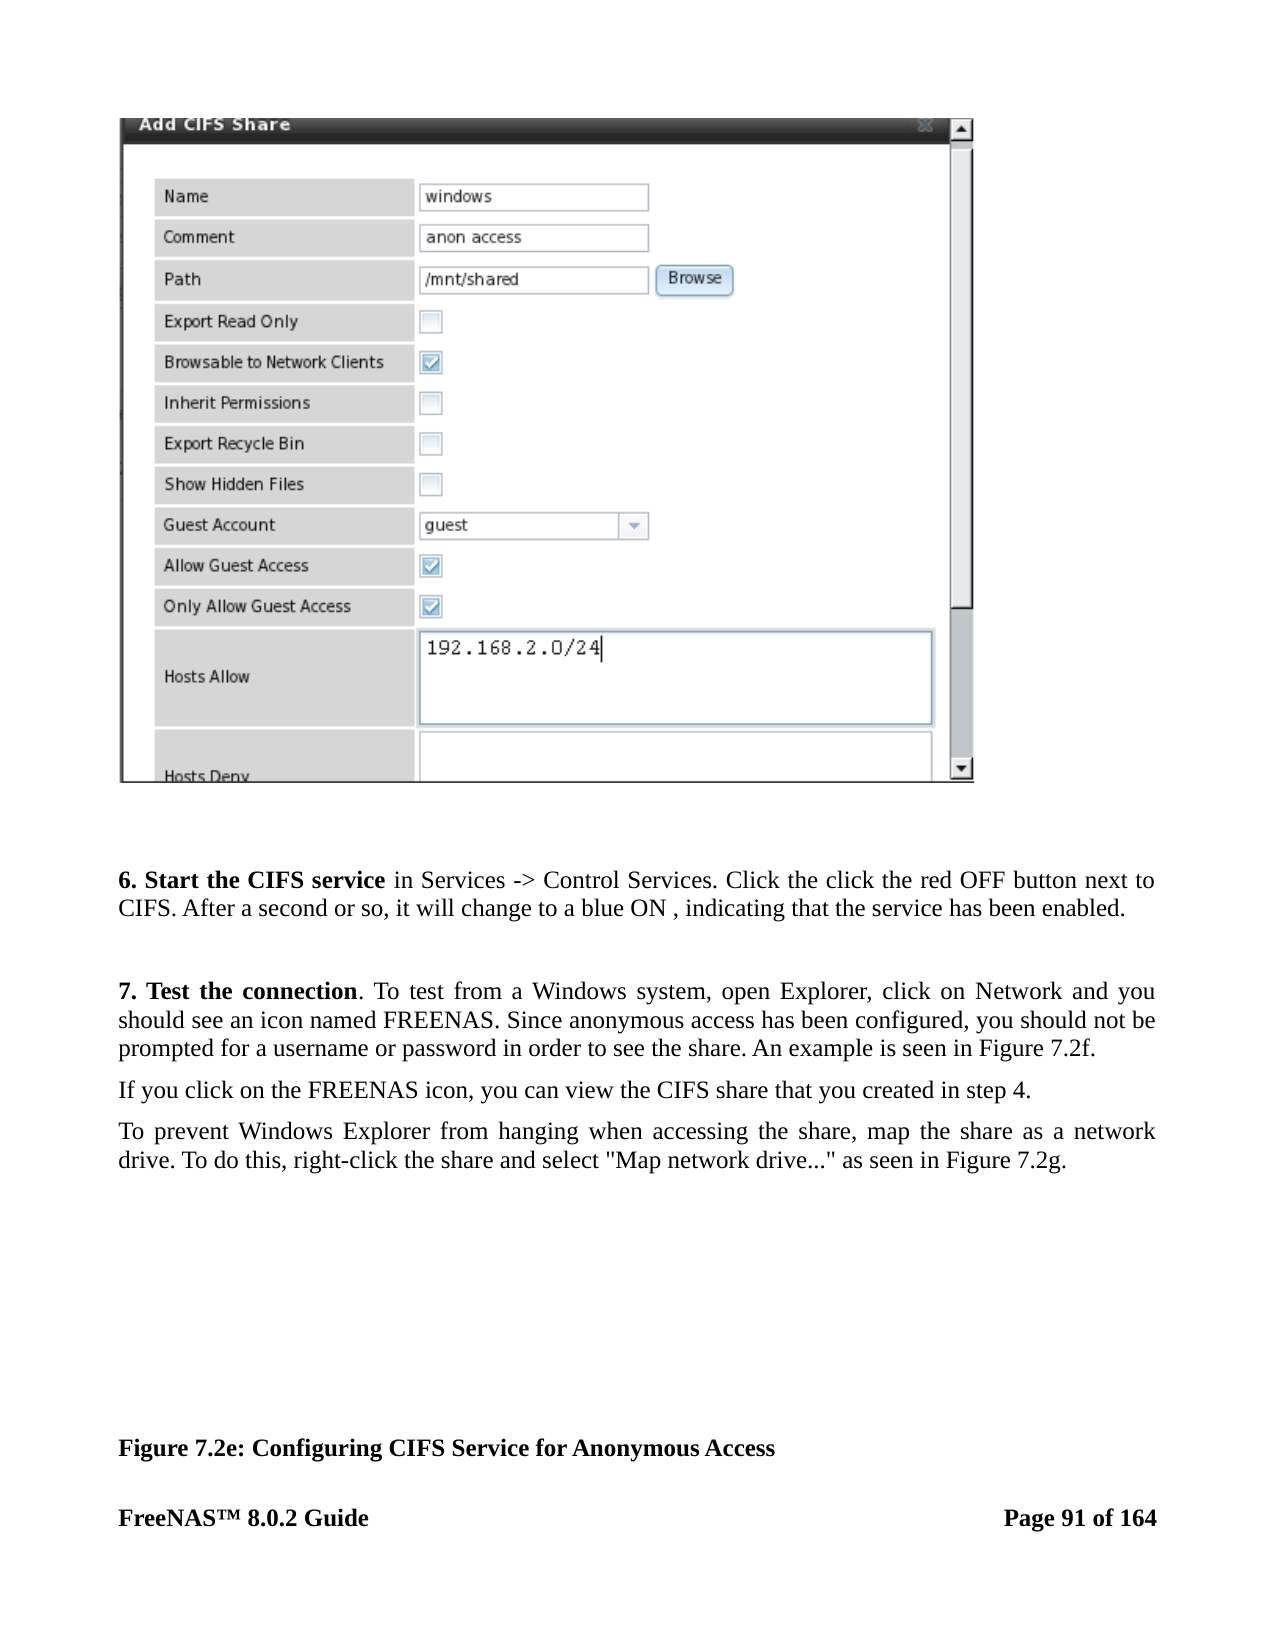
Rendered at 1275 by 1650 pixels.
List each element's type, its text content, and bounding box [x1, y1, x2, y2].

picture [119, 118, 975, 783]
text To prevent Windows Explorer from hanging when accessing the share, map the share as a network drive. To do this, right-click the share and select "Map network drive..." as seen in Figure 7.2g. [118, 1116, 1157, 1173]
text 7. Test the connection. To test from a Windows system, open Explorer, click on Network and you should see an icon named FREENAS. Since anonymous access has been configured, you should not be prompted for a username or password in order to see the share. An example is seen in Figure 7.2f. [118, 976, 1157, 1062]
text Figure 7.2e: Configuring CIFS Service for Anonymous Access [118, 1433, 1157, 1462]
text 6. Start the CIFS service in Services -> Control Services. Click the click the red OFF button next to CIFS. After a second or so, it will change to a blue ON , indicating that the service has been enabled. [118, 865, 1157, 922]
text If you click on the FREENAS icon, you can view the CIFS share that you created in step 4. [118, 1075, 1157, 1103]
